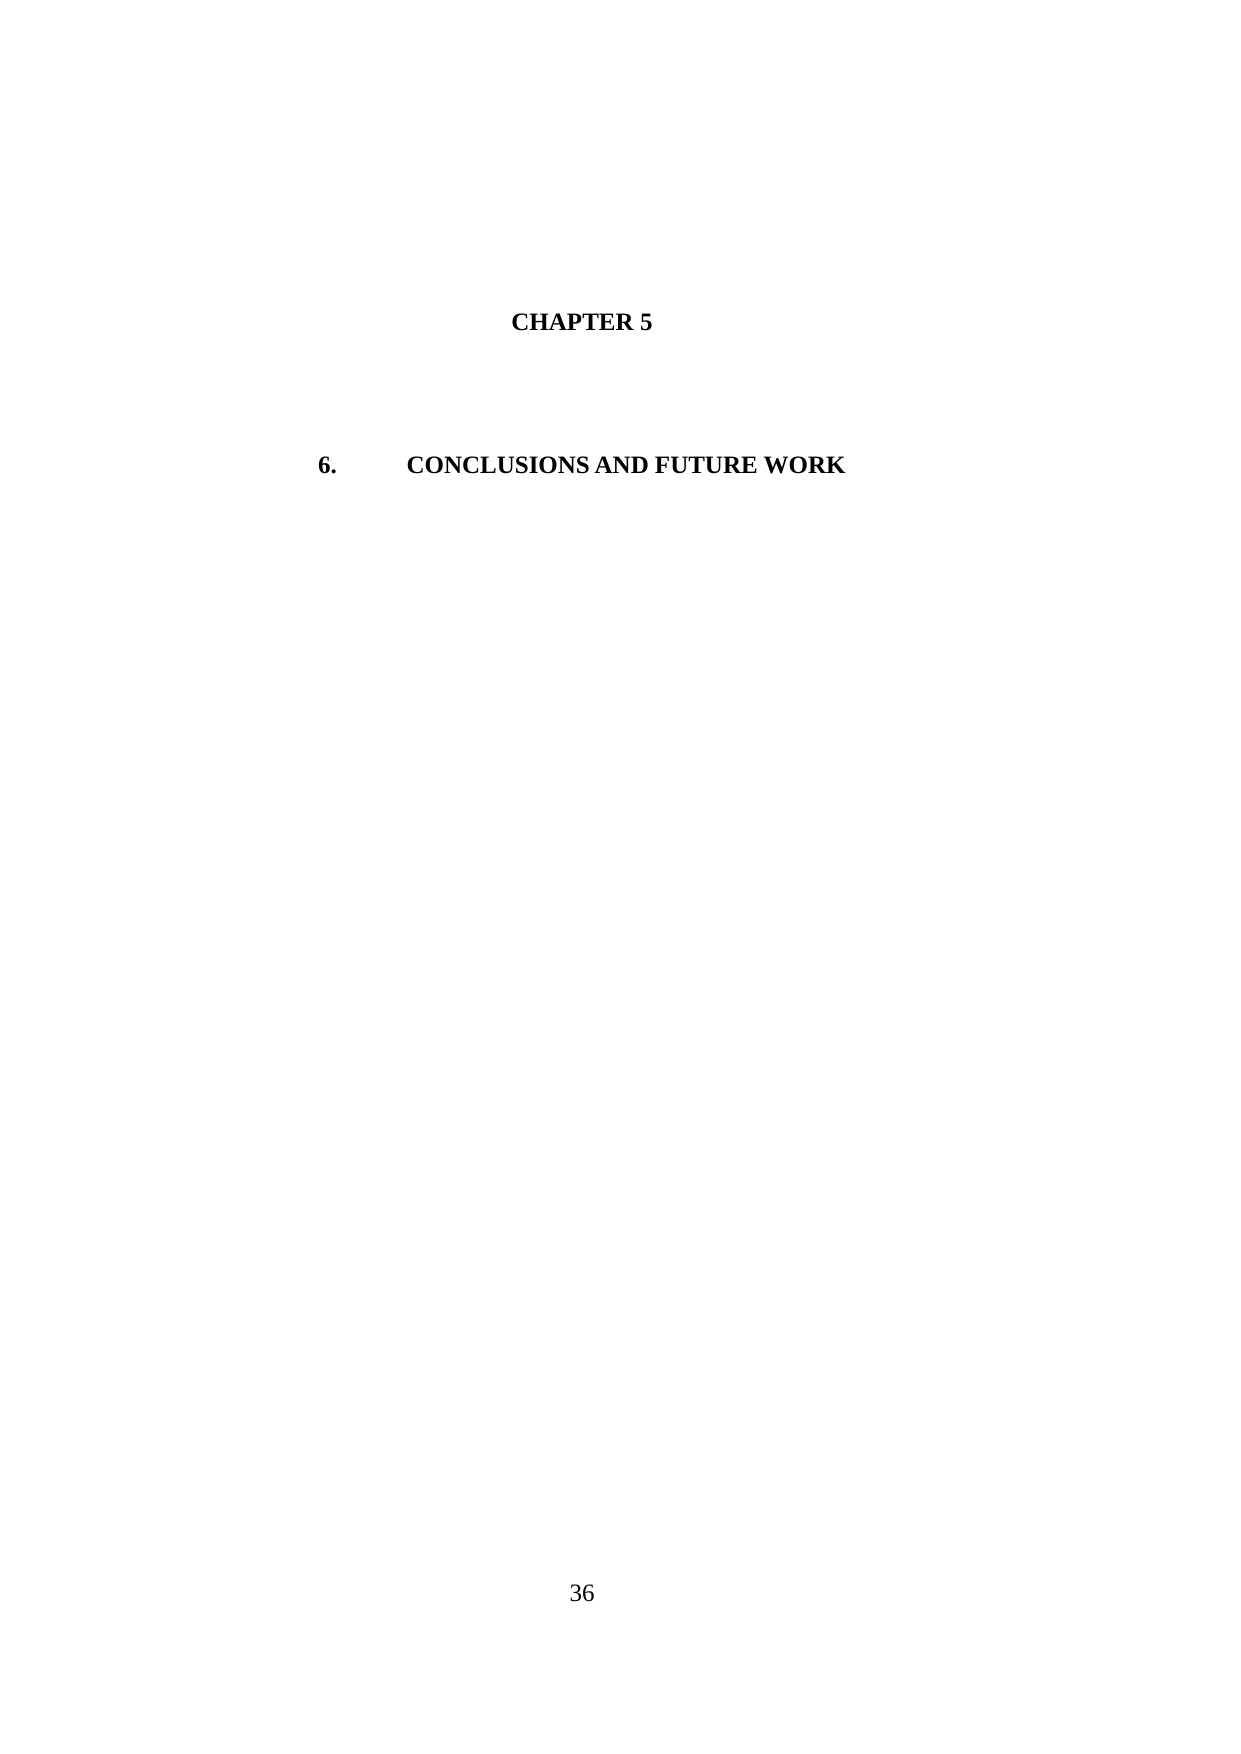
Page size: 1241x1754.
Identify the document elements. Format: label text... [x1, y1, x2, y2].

subtitle CONCLUSIONS AND FUTURE WORK [165, 450, 998, 479]
subtitle CHAPTER 5 [165, 307, 998, 336]
